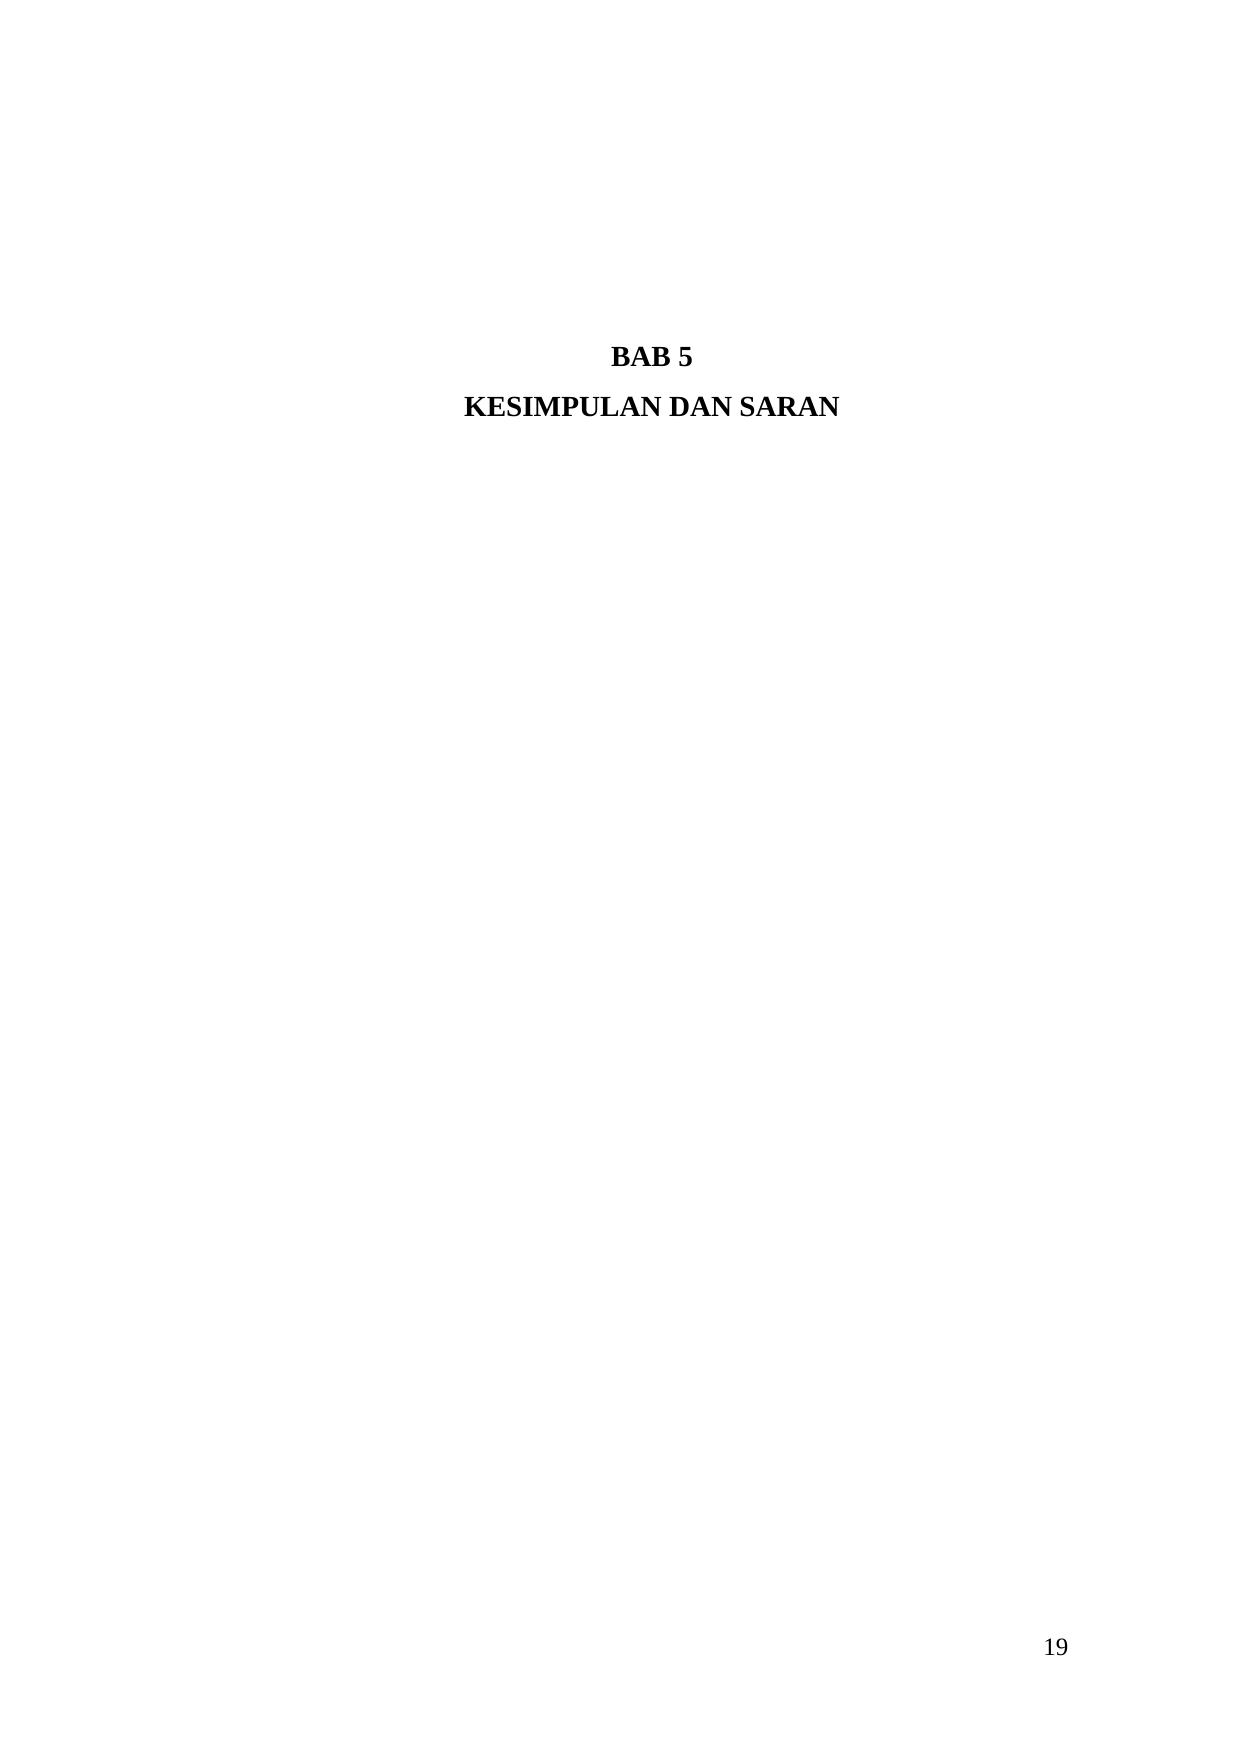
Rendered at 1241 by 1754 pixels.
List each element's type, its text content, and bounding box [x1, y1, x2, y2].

subtitle KESIMPULAN DAN SARAN [236, 339, 1068, 423]
